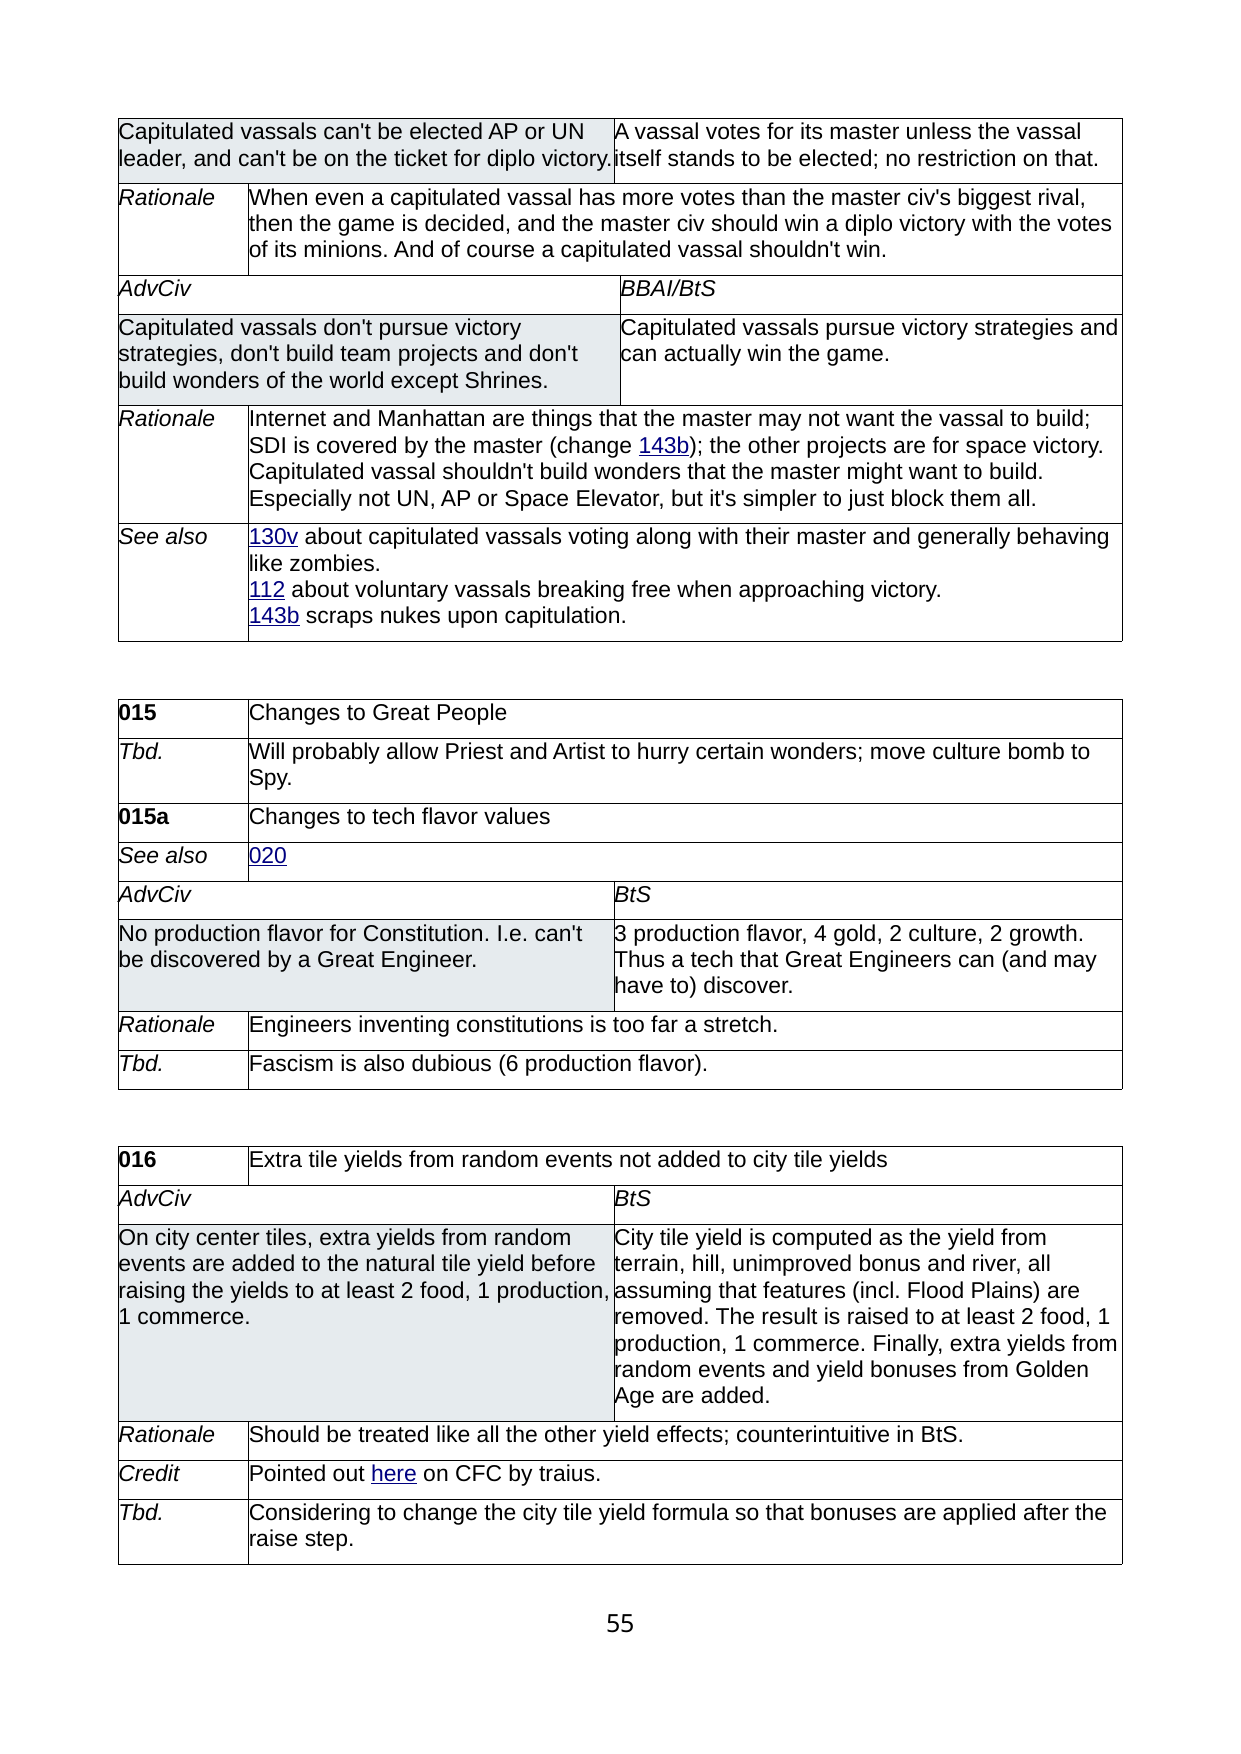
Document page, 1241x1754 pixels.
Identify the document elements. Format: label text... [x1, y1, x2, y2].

table_cell Capitulated vassals don't pursue victory strategies, don't build team projects and don't build wonders of the world except Shrines. [119, 315, 620, 405]
table_cell City tile yield is computed as the yield from terrain, hill, unimproved bonus and river, all assuming that features (incl. Flood Plains) are removed. The result is raised to at least 2 food, 1 production, 1 commerce. Finally, extra yields from random events and yield bonuses from Golden Age are added. [615, 1225, 1122, 1421]
table_cell BtS [615, 1186, 1122, 1224]
table_cell On city center tiles, extra yields from random events are added to the natural tile yield before raising the yields to at least 2 food, 1 production, 1 commerce. [119, 1225, 614, 1421]
table_cell 020 [249, 843, 1122, 881]
table_cell Considering to change the city tile yield formula so that bonuses are applied after the raise step. [249, 1500, 1122, 1564]
table_cell AdvCiv [119, 882, 614, 919]
table_cell Tbd. [119, 1051, 248, 1089]
table_cell BBAI/BtS [621, 276, 1122, 314]
table_cell Rationale [119, 1012, 248, 1050]
table_cell Will probably allow Priest and Artist to hurry certain wonders; move culture bomb to Spy. [249, 739, 1122, 803]
table_cell Capitulated vassals can't be elected AP or UN leader, and can't be on the ticket for diplo victory. [119, 119, 614, 183]
table_cell BtS [615, 882, 1122, 919]
table_header Extra tile yields from random events not added to city tile yields [249, 1147, 1122, 1185]
table_cell Rationale [119, 1422, 248, 1460]
table_cell See also [119, 524, 248, 641]
table_cell Capitulated vassals pursue victory strategies and can actually win the game. [621, 315, 1122, 405]
table_cell A vassal votes for its master unless the vassal itself stands to be elected; no restriction on that. [615, 119, 1122, 183]
table_cell Rationale [119, 184, 248, 275]
table_header 015 [119, 700, 248, 738]
table_cell Internet and Manhattan are things that the master may not want the vassal to build; SDI is covered by the master (change 143b); the other projects are for space victory. Capitulated vassal shouldn't build wonders that the master might want to build. Especially not UN, AP or Space Elevator, but it's simpler to just block them all. [249, 406, 1122, 523]
table_cell Fascism is also dubious (6 production flavor). [249, 1051, 1122, 1089]
table_cell Pointed out here on CFC by traius. [249, 1461, 1122, 1499]
table_cell AdvCiv [119, 276, 620, 314]
table_cell Changes to tech flavor values [249, 804, 1122, 842]
table_cell No production flavor for Constitution. I.e. can't be discovered by a Great Engineer. [119, 920, 614, 1011]
table_cell When even a capitulated vassal has more votes than the master civ's biggest rival, then the game is decided, and the master civ should win a diplo victory with the votes of its minions. And of course a capitulated vassal shouldn't win. [249, 184, 1122, 275]
table_header Changes to Great People [249, 700, 1122, 738]
table_cell Should be treated like all the other yield effects; counterintuitive in BtS. [249, 1422, 1122, 1460]
table_cell 130v about capitulated vassals voting along with their master and generally behaving like zombies. 112 about voluntary vassals breaking free when approaching victory. 143b scraps nukes upon capitulation. [249, 524, 1122, 641]
table_cell Tbd. [119, 1500, 248, 1564]
table_cell Credit [119, 1461, 248, 1499]
table_cell Engineers inventing constitutions is too far a stretch. [249, 1012, 1122, 1050]
table_cell 015a [119, 804, 248, 842]
table_cell See also [119, 843, 248, 881]
table_cell Tbd. [119, 739, 248, 803]
table_cell Rationale [119, 406, 248, 523]
table_cell AdvCiv [119, 1186, 614, 1224]
table_header 016 [119, 1147, 248, 1185]
table_cell 3 production flavor, 4 gold, 2 culture, 2 growth. Thus a tech that Great Engineers can (and may have to) discover. [615, 920, 1122, 1011]
